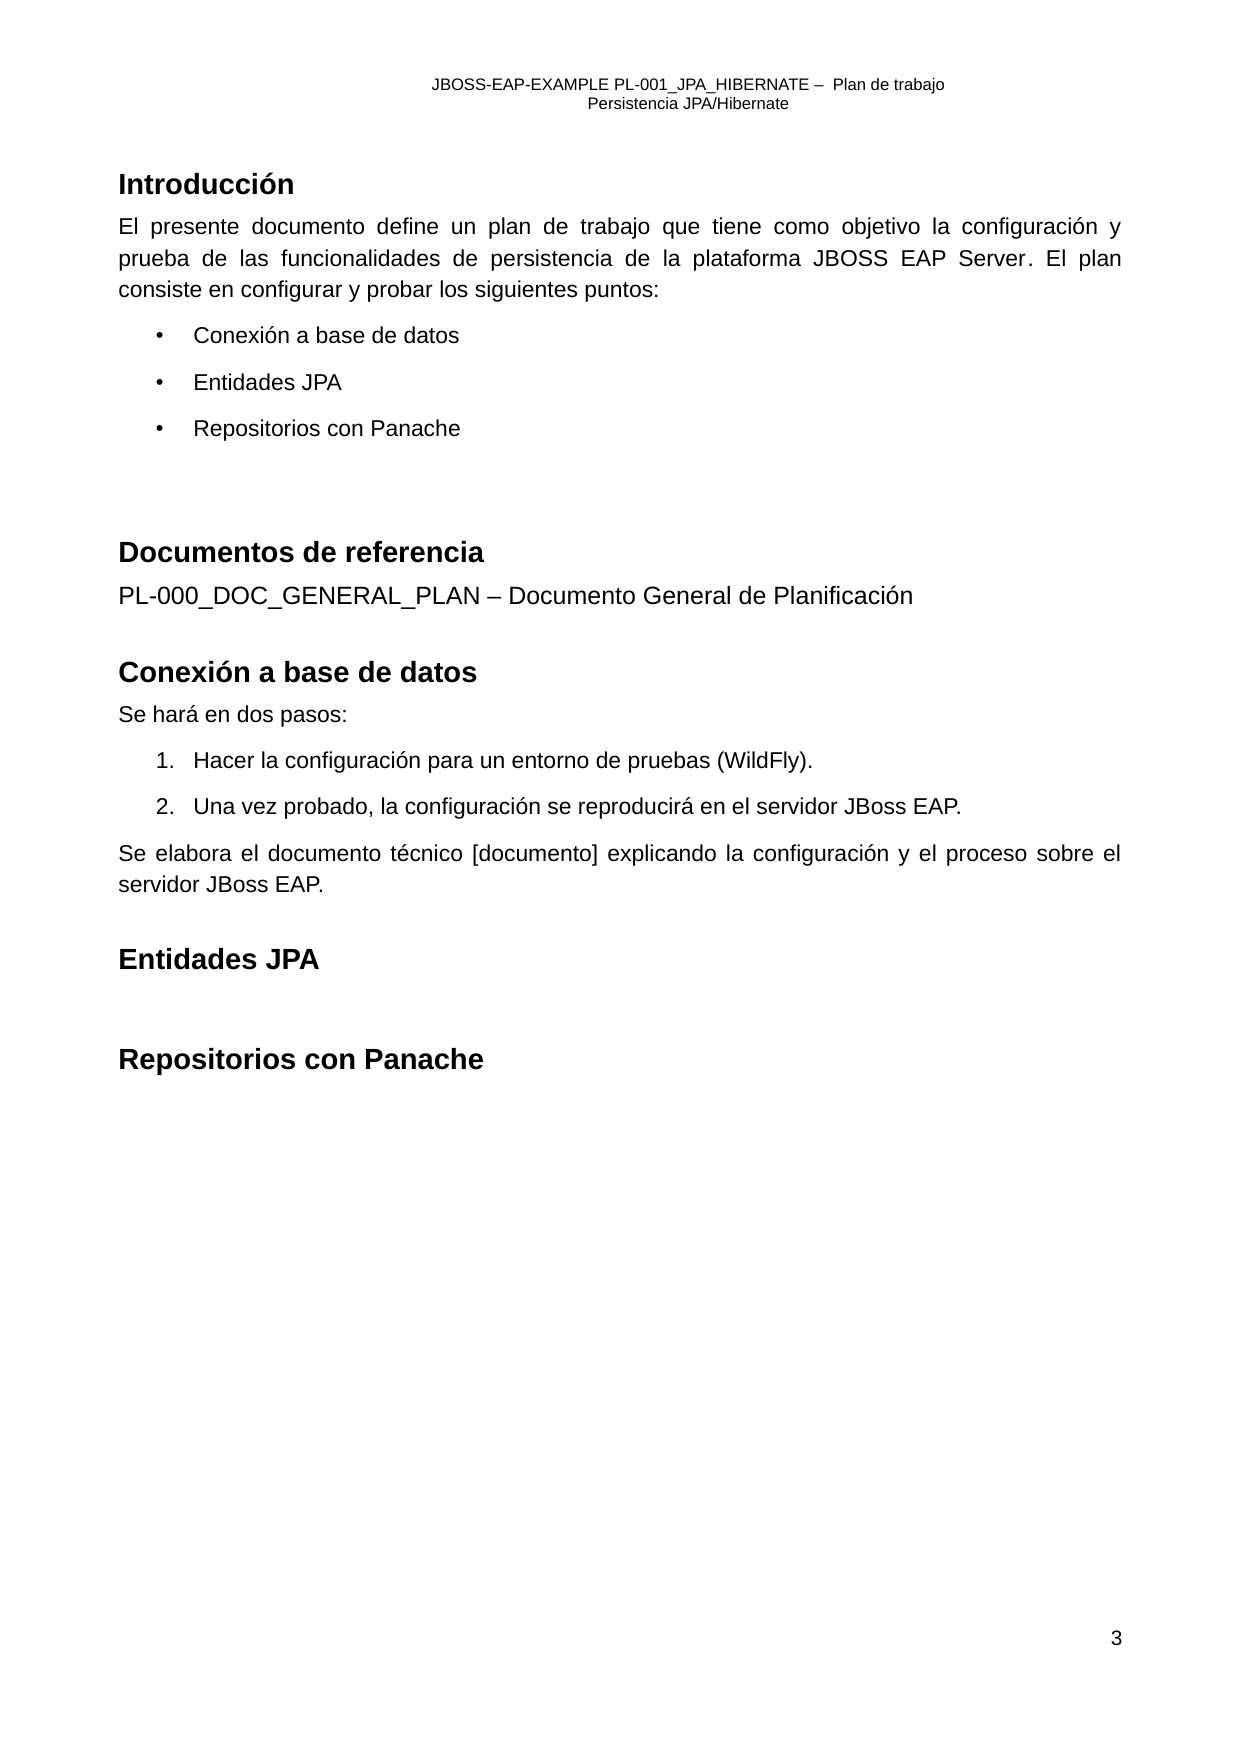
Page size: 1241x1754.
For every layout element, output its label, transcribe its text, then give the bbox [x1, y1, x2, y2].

list Entidades JPA [156, 368, 1122, 395]
subtitle Documentos de referencia [118, 535, 1122, 568]
subtitle Introducción [118, 167, 1122, 201]
text PL-000_DOC_GENERAL_PLAN – Documento General de Planificación [118, 581, 1122, 610]
text Se elabora el documento técnico [documento] explicando la configuración y el proceso sobre el servidor JBoss EAP. [118, 839, 1122, 897]
text El presente documento define un plan de trabajo que tiene como objetivo la configuración y prueba de las funcionalidades de persistencia de la plataforma JBOSS EAP Server. El plan consiste en configurar y probar los siguientes puntos: [118, 213, 1122, 303]
subtitle Conexión a base de datos [118, 655, 1122, 688]
list Conexión a base de datos [156, 322, 1122, 349]
list Una vez probado, la configuración se reproducirá en el servidor JBoss EAP. [156, 793, 1122, 820]
subtitle Repositorios con Panache [118, 1042, 1122, 1076]
list Repositorios con Panache [156, 415, 1122, 441]
text Se hará en dos pasos: [118, 701, 1122, 727]
subtitle Entidades JPA [118, 942, 1122, 976]
list Hacer la configuración para un entorno de pruebas (WildFly). [156, 747, 1122, 773]
